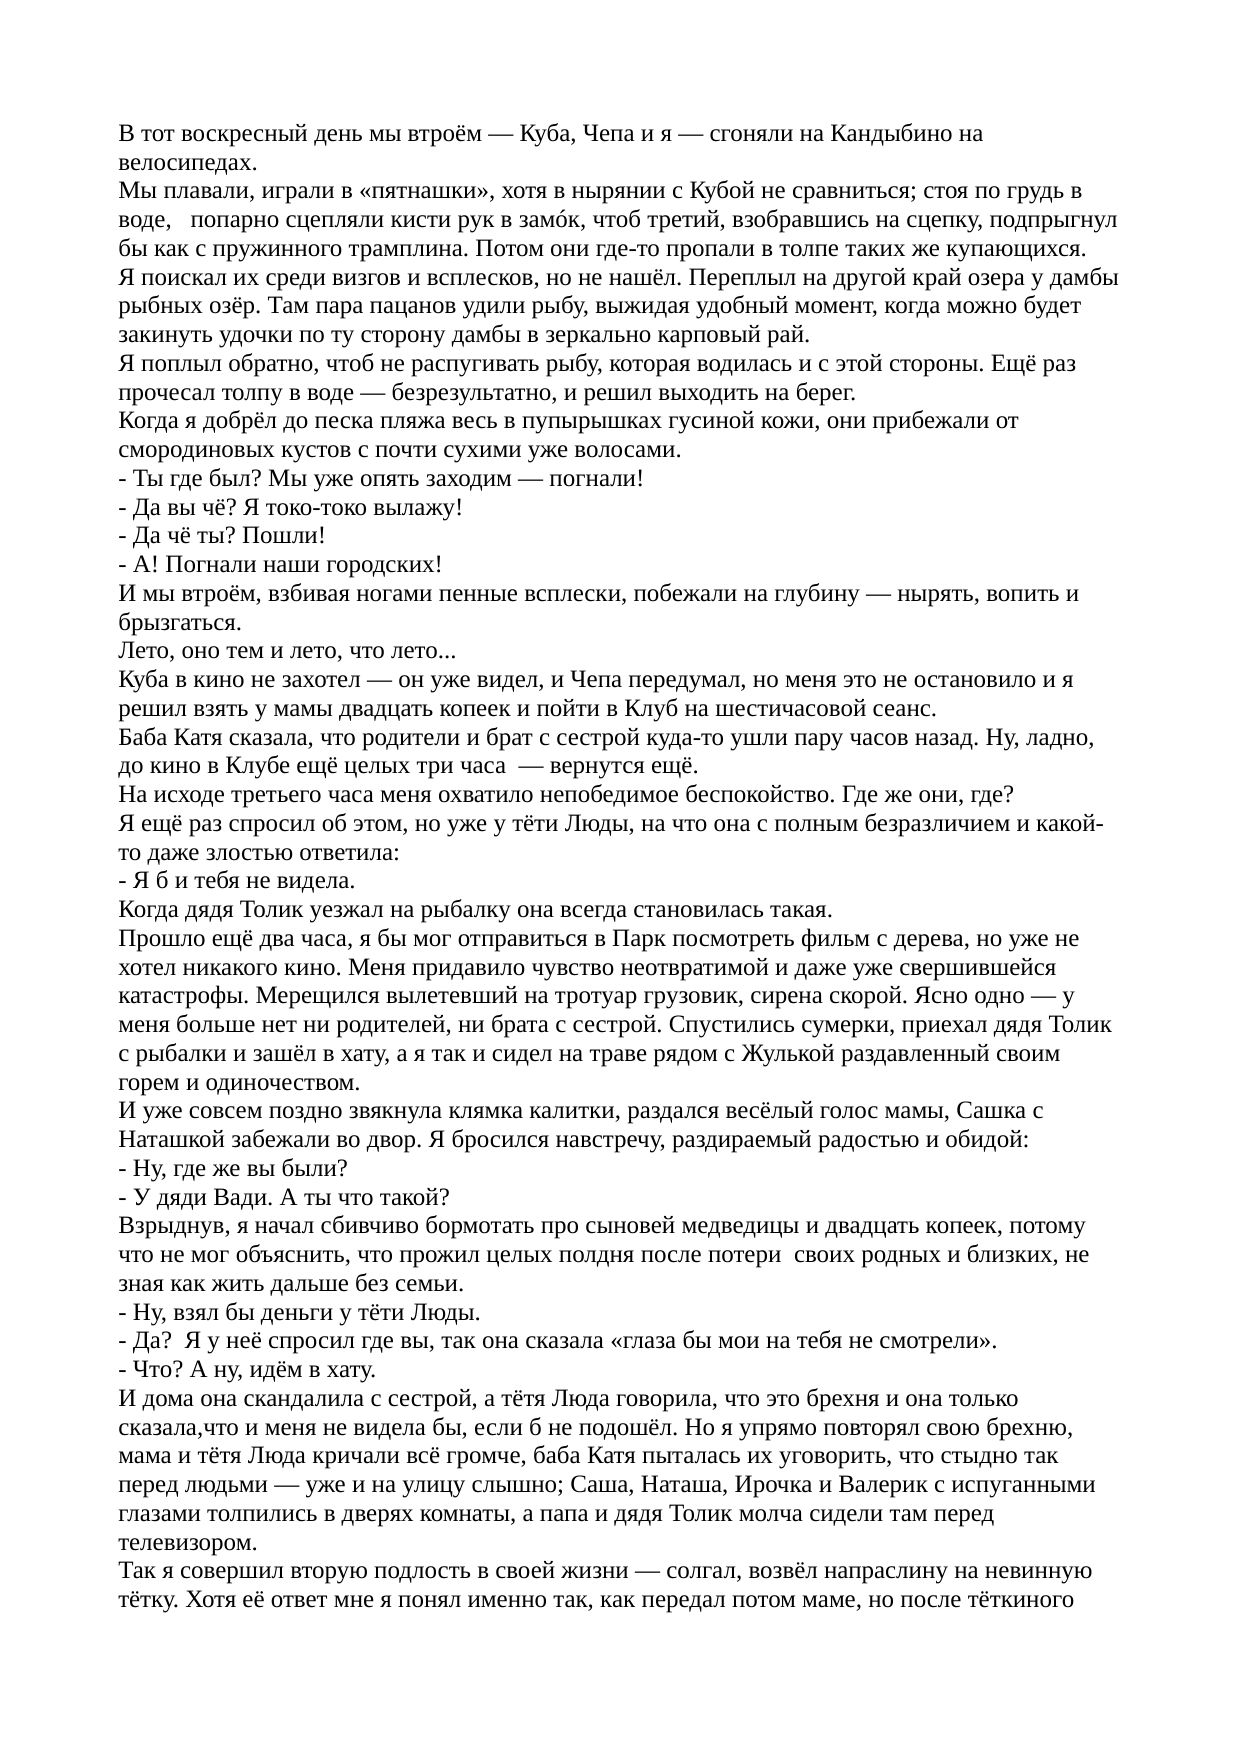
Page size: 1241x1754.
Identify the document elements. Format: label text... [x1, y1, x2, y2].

text Я поплыл обратно, чтоб не распугивать рыбу, которая водилась и с этой стороны. Ещё раз прочесал толпу в воде — безрезультатно, и решил выходить на берег. [118, 348, 1122, 406]
text Мы плавали, играли в «пятнашки», хотя в нырянии с Кубой не сравниться; стоя по грудь в воде, попарно сцепляли кисти рук в замóк, чтоб третий, взобравшись на сцепку, подпрыгнул бы как с пружинного трамплина. Потом они где-то пропали в толпе таких же купающихся. [118, 176, 1122, 262]
text Лето, оно тем и лето, что лето... [118, 636, 1122, 664]
text - У дяди Вади. А ты что такой? [118, 1182, 1122, 1211]
text Взрыднув, я начал сбивчиво бормотать про сыновей медведицы и двадцать копеек, потому что не мог объяснить, что прожил целых полдня после потери своих родных и близких, не зная как жить дальше без семьи. [118, 1211, 1122, 1297]
text И мы втроём, взбивая ногами пенные всплески, побежали на глубину — нырять, вопить и брызгаться. [118, 578, 1122, 636]
text И дома она скандалила с сестрой, а тётя Люда говорила, что это брехня и она только сказала,что и меня не видела бы, если б не подошёл. Но я упрямо повторял свою брехню, мама и тётя Люда кричали всё громче, баба Катя пыталась их уговорить, что стыдно так перед людьми — уже и на улицу слышно; Саша, Наташа, Ирочка и Валерик с испуганными глазами толпились в дверях комнаты, а папа и дядя Толик молча сидели там перед телевизором. [118, 1383, 1122, 1556]
text - Ну, взял бы деньги у тёти Люды. [118, 1297, 1122, 1326]
text И уже совсем поздно звякнула клямка калитки, раздался весёлый голос мамы, Сашка с Наташкой забежали во двор. Я бросился навстречу, раздираемый радостью и обидой: [118, 1096, 1122, 1153]
text В тот воскресный день мы втроём — Куба, Чепа и я — сгоняли на Кандыбино на велосипедах. [118, 118, 1122, 176]
text На исходе третьего часа меня охватило непобедимое беспокойство. Где же они, где? [118, 779, 1122, 808]
text Я ещё раз спросил об этом, но уже у тёти Люды, на что она с полным безразличием и какой-то даже злостью ответила: [118, 808, 1122, 866]
text - Да вы чё? Я токо-токо вылажу! [118, 492, 1122, 521]
text - Ну, где же вы были? [118, 1153, 1122, 1182]
text - Я б и тебя не видела. [118, 866, 1122, 894]
text - Ты где был? Мы уже опять заходим — погнали! [118, 463, 1122, 492]
text Я поискал их среди визгов и всплесков, но не нашёл. Переплыл на другой край озера у дамбы рыбных озёр. Там пара пацанов удили рыбу, выжидая удобный момент, когда можно будет закинуть удочки по ту сторону дамбы в зеркально карповый рай. [118, 262, 1122, 348]
text - А! Погнали наши городских! [118, 549, 1122, 578]
text Когда я добрёл до песка пляжа весь в пупырышках гусиной кожи, они прибежали от смородиновых кустов с почти сухими уже волосами. [118, 406, 1122, 463]
text Так я совершил вторую подлость в своей жизни — солгал, возвёл напраслину на невинную тётку. Хотя её ответ мне я понял именно так, как передал потом маме, но после тёткиного [118, 1556, 1122, 1613]
text - Да? Я у неё спросил где вы, так она сказала «глаза бы мои на тебя не смотрели». [118, 1326, 1122, 1354]
text Баба Катя сказала, что родители и брат с сестрой куда-то ушли пару часов назад. Ну, ладно, до кино в Клубе ещё целых три часа — вернутся ещё. [118, 722, 1122, 779]
text - Да чё ты? Пошли! [118, 521, 1122, 549]
text - Что? А ну, идём в хату. [118, 1354, 1122, 1383]
text Куба в кино не захотел — он уже видел, и Чепа передумал, но меня это не остановило и я решил взять у мамы двадцать копеек и пойти в Клуб на шестичасовой сеанс. [118, 664, 1122, 722]
text Когда дядя Толик уезжал на рыбалку она всегда становилась такая. [118, 894, 1122, 923]
text Прошло ещё два часа, я бы мог отправиться в Парк посмотреть фильм с дерева, но уже не хотел никакого кино. Меня придавило чувство неотвратимой и даже уже свершившейся катастрофы. Мерещился вылетевший на тротуар грузовик, сирена скорой. Ясно одно — у меня больше нет ни родителей, ни брата с сестрой. Спустились сумерки, приехал дядя Толик с рыбалки и зашёл в хату, а я так и сидел на траве рядом с Жулькой раздавленный своим горем и одиночеством. [118, 923, 1122, 1096]
